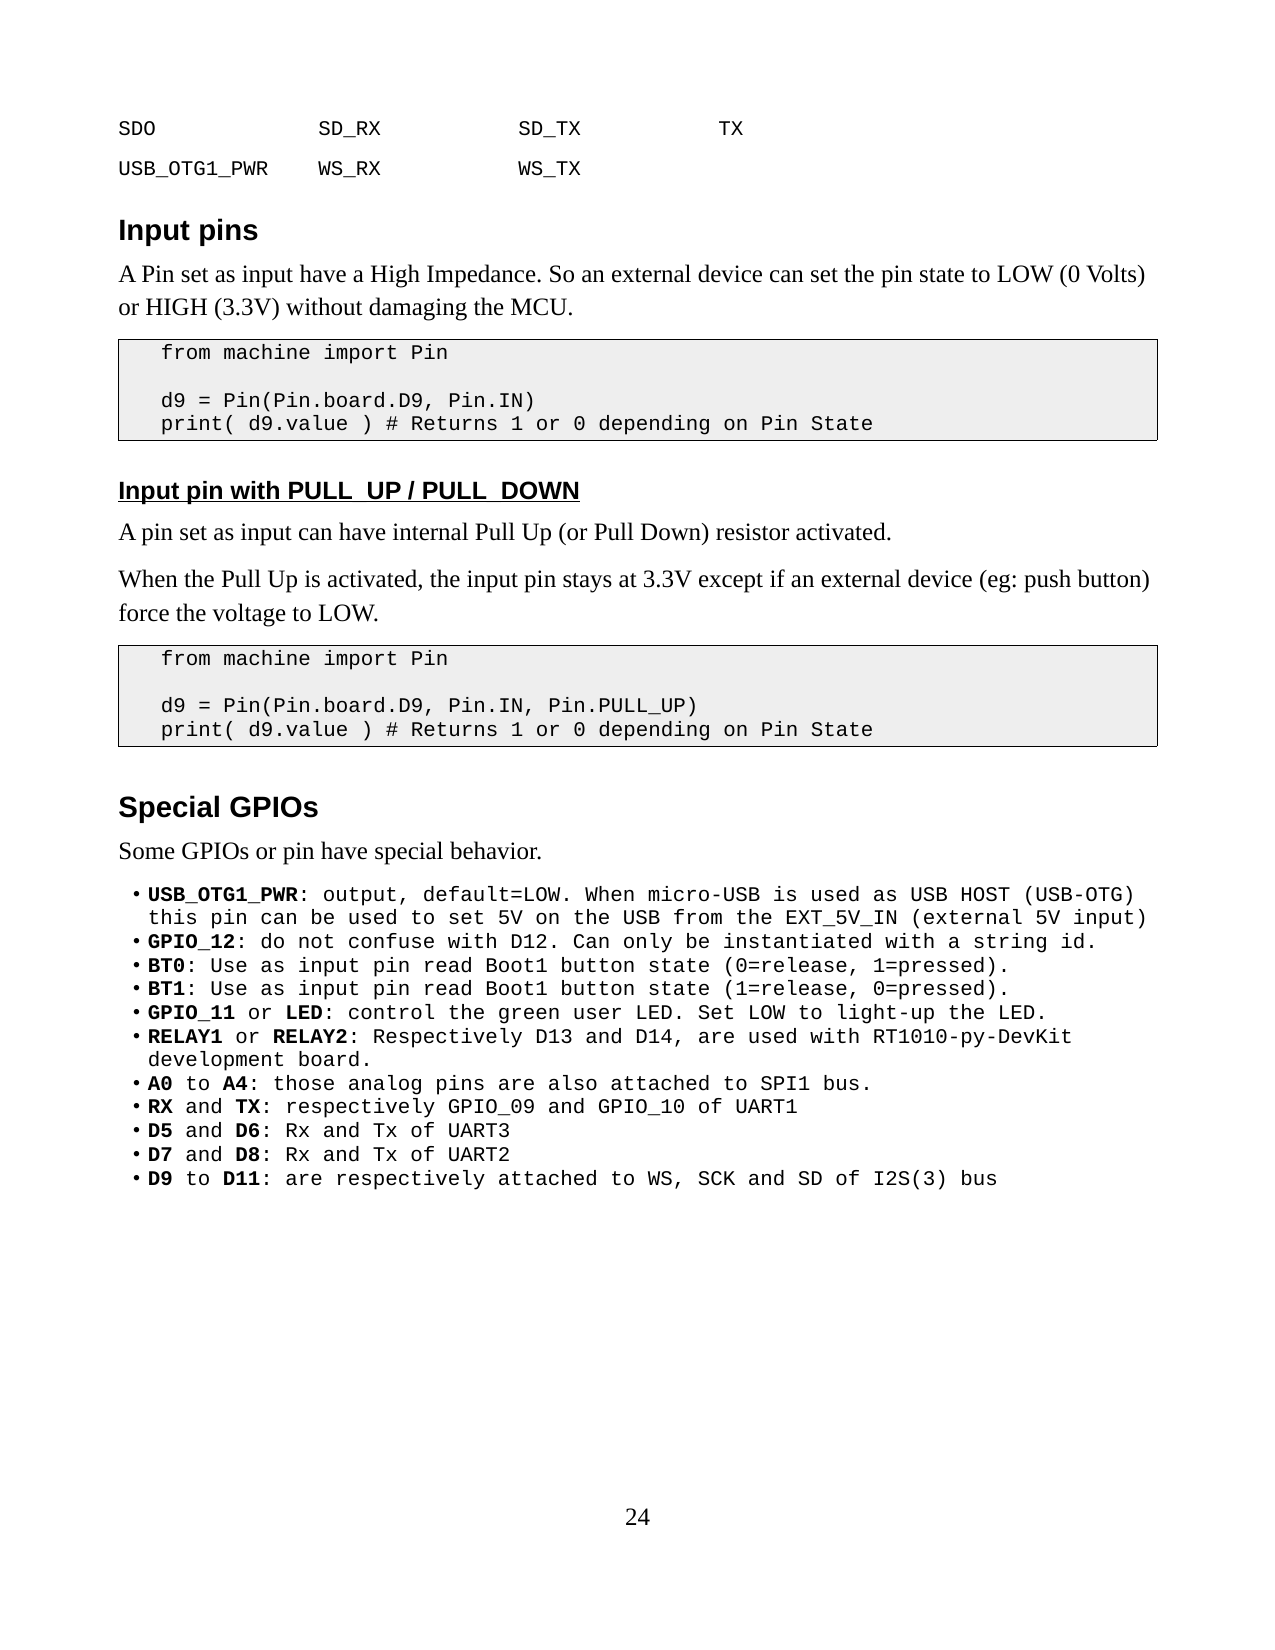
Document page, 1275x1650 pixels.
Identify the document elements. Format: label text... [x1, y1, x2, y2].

list D5 and D6: Rx and Tx of UART3 [133, 1120, 1157, 1144]
text When the Pull Up is activated, the input pin stays at 3.3V except if an external device (eg: push button) force the voltage to LOW. [118, 564, 1157, 626]
text from machine import Pin d9 = Pin(Pin.board.D9, Pin.IN) print( d9.value ) # Returns 1 or 0 depending on Pin State [119, 340, 1157, 440]
text from machine import Pin d9 = Pin(Pin.board.D9, Pin.IN, Pin.PULL_UP) print( d9.value ) # Returns 1 or 0 depending on Pin State [119, 646, 1157, 746]
text A pin set as input can have internal Pull Up (or Pull Down) resistor activated. [118, 517, 1157, 546]
text A Pin set as input have a High Impedance. So an external device can set the pin state to LOW (0 Volts) or HIGH (3.3V) without damaging the MCU. [118, 259, 1157, 321]
list A0 to A4: those analog pins are also attached to SPI1 bus. [133, 1073, 1157, 1097]
text SDO SD_RX SD_TX TX [118, 118, 1157, 142]
list GPIO_11 or LED: control the green user LED. Set LOW to light-up the LED. [133, 1002, 1157, 1026]
list D7 and D8: Rx and Tx of UART2 [133, 1144, 1157, 1167]
list GPIO_12: do not confuse with D12. Can only be instantiated with a string id. [133, 931, 1157, 955]
text Some GPIOs or pin have special behavior. [118, 836, 1157, 865]
text USB_OTG1_PWR WS_RX WS_TX [118, 158, 1157, 182]
subtitle Input pins [118, 212, 1157, 246]
list BT0: Use as input pin read Boot1 button state (0=release, 1=pressed). [133, 955, 1157, 978]
list USB_OTG1_PWR: output, default=LOW. When micro-USB is used as USB HOST (USB-OTG) this pin can be used to set 5V on the USB from the EXT_5V_IN (external 5V input) [133, 884, 1157, 931]
list BT1: Use as input pin read Boot1 button state (1=release, 0=pressed). [133, 978, 1157, 1002]
subtitle Special GPIOs [118, 790, 1157, 824]
subtitle Input pin with PULL_UP / PULL_DOWN [118, 476, 1157, 504]
list RX and TX: respectively GPIO_09 and GPIO_10 of UART1 [133, 1097, 1157, 1120]
list RELAY1 or RELAY2: Respectively D13 and D14, are used with RT1010-py-DevKit development board. [133, 1026, 1157, 1073]
list D9 to D11: are respectively attached to WS, SCK and SD of I2S(3) bus [133, 1167, 1157, 1191]
